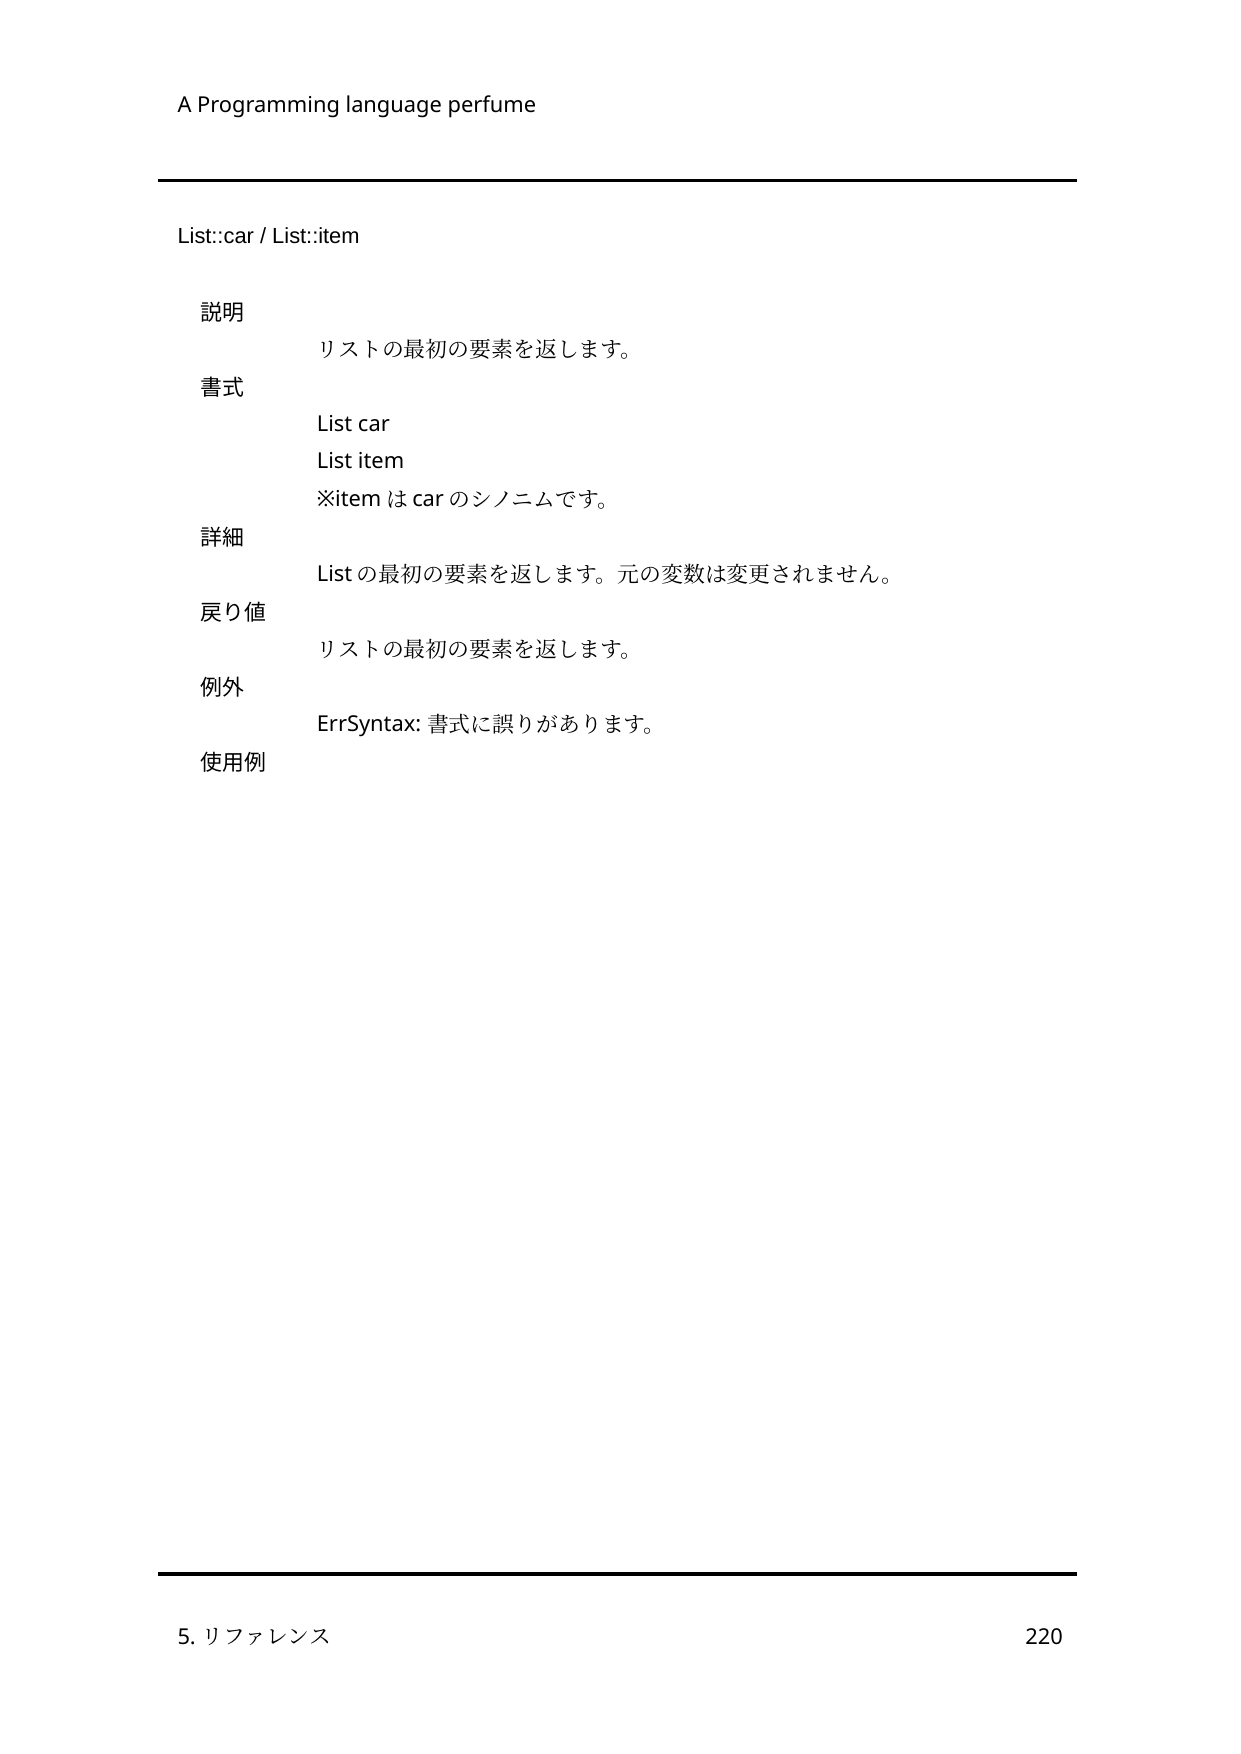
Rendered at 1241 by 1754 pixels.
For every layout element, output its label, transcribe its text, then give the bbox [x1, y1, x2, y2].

table_cell 使用例 [200, 742, 317, 817]
table_cell 戻り値 [200, 592, 317, 667]
table_cell [317, 742, 1063, 817]
table_cell 書式 [200, 367, 317, 517]
table_header リストの最初の要素を返します。 [317, 292, 1063, 367]
table_cell Listの最初の要素を返します。元の変数は変更されません。 [317, 517, 1063, 592]
subtitle List::car / List::item [177, 217, 1063, 254]
table_cell List car List item ※itemはcarのシノニムです。 [317, 367, 1063, 517]
table_header 説明 [200, 292, 317, 367]
table_cell 詳細 [200, 517, 317, 592]
table_cell ErrSyntax: 書式に誤りがあります。 [317, 667, 1063, 742]
table_cell リストの最初の要素を返します。 [317, 592, 1063, 667]
table_cell 例外 [200, 667, 317, 742]
